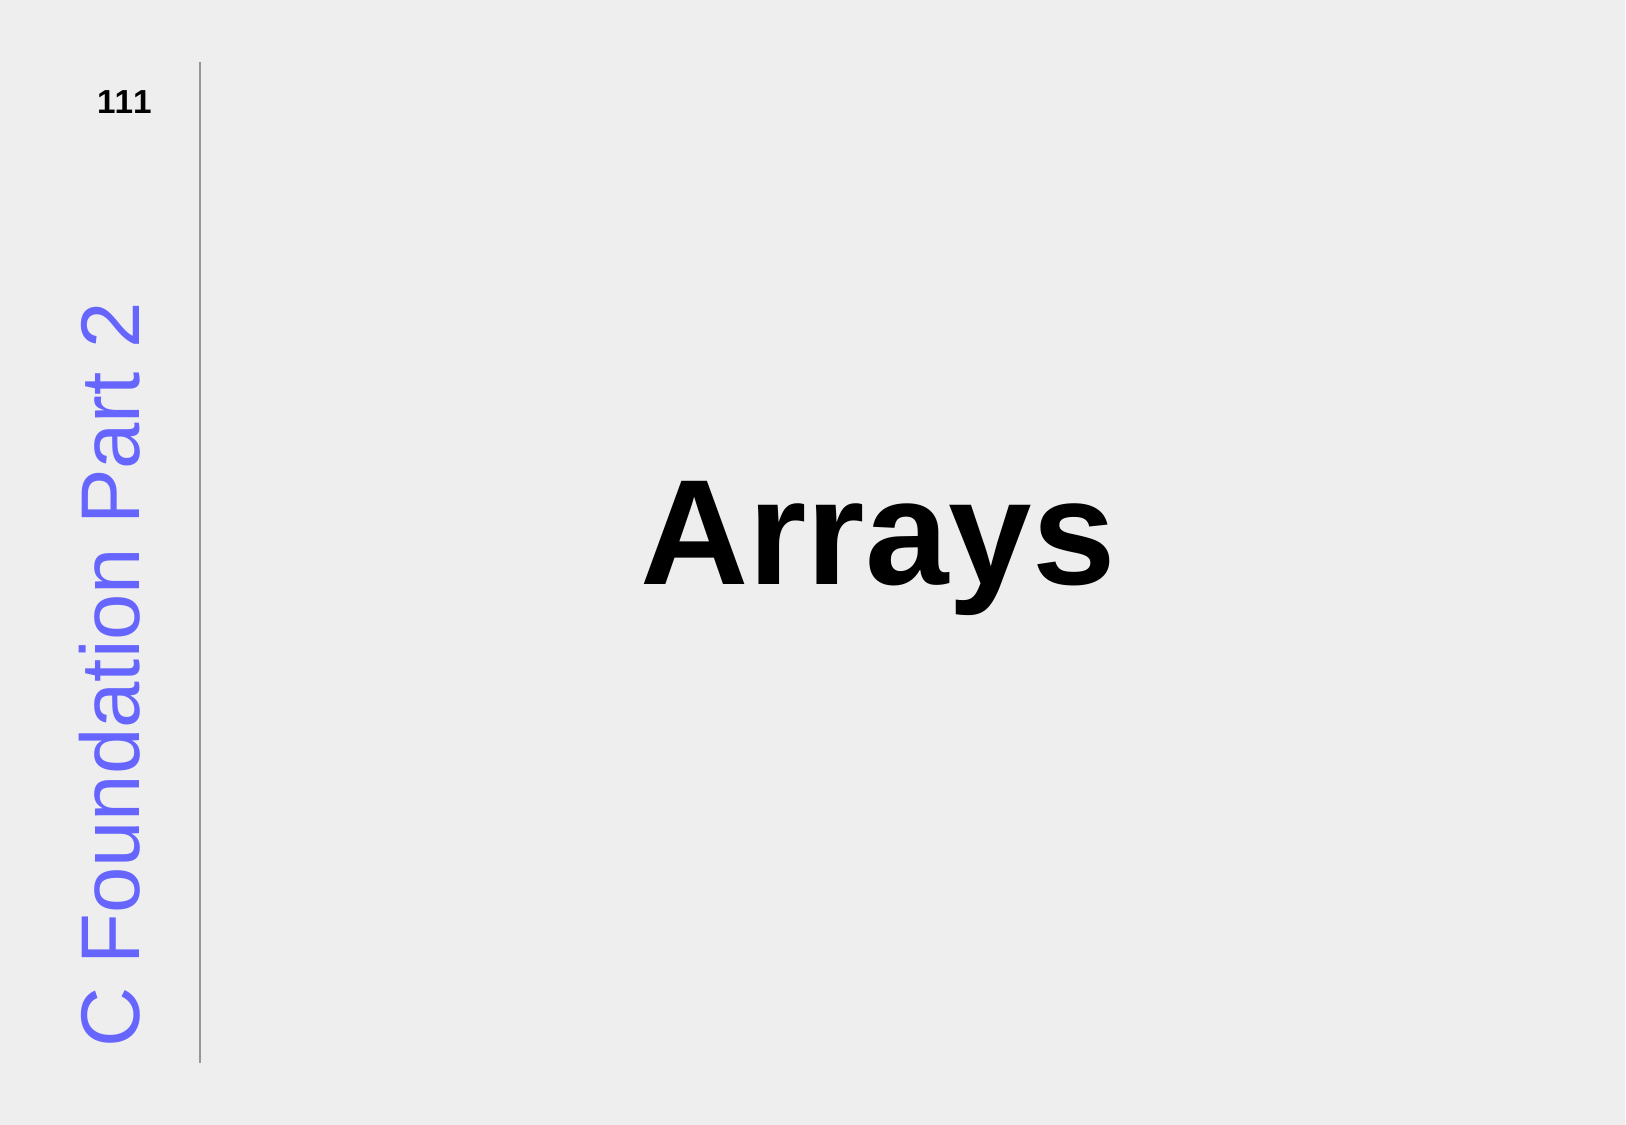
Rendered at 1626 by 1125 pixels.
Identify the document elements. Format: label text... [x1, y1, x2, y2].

text_box Arrays [625, 426, 1131, 622]
title C Foundation Part 2 [37, 162, 176, 1063]
